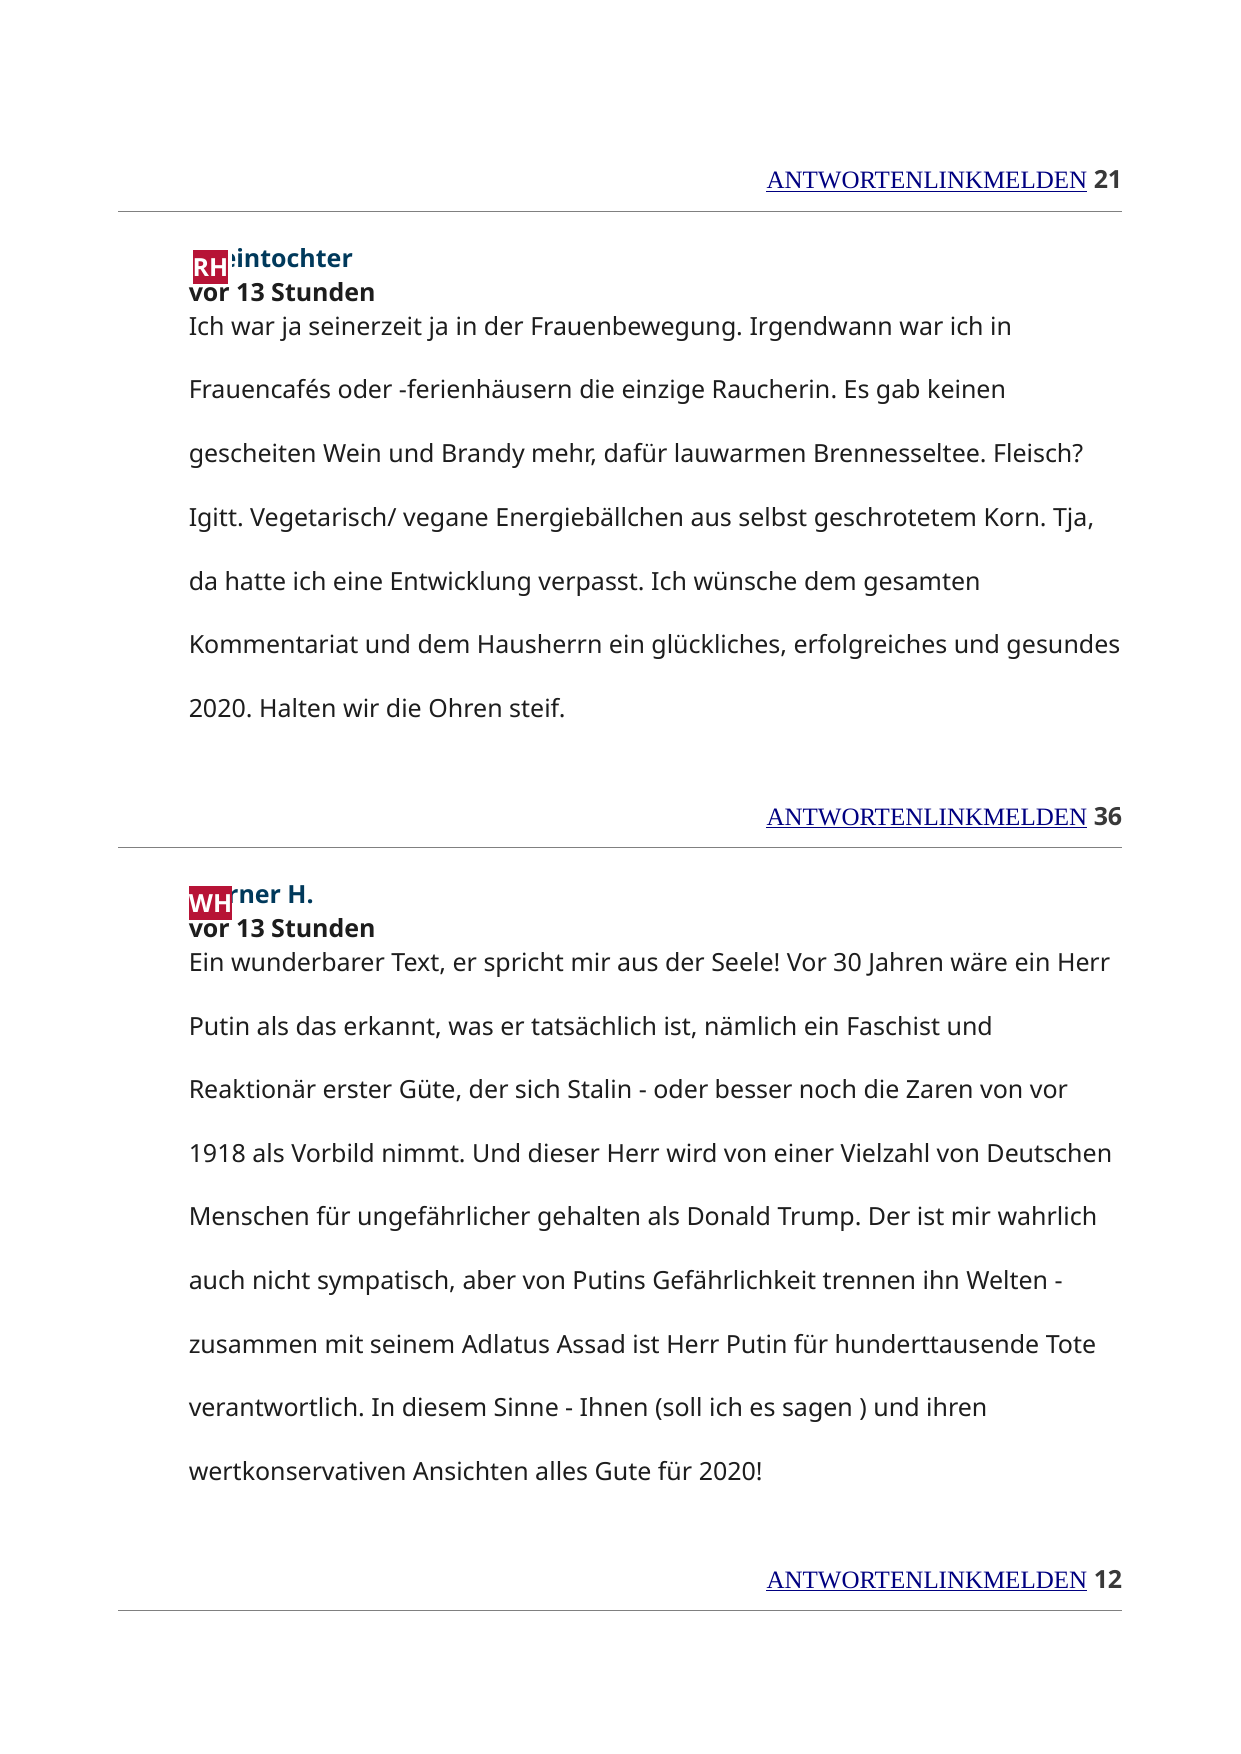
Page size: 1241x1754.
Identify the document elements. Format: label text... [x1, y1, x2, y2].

text Ich war ja seinerzeit ja in der Frauenbewegung. Irgendwann war ich in Frauencafés oder -ferienhäusern die einzige Raucherin. Es gab keinen gescheiten Wein und Brandy mehr, dafür lauwarmen Brennesseltee. Fleisch? Igitt. Vegetarisch/ vegane Energiebällchen aus selbst geschrotetem Korn. Tja, da hatte ich eine Entwicklung verpasst. Ich wünsche dem gesamten Kommentariat und dem Hausherrn ein glückliches, erfolgreiches und gesundes 2020. Halten wir die Ohren steif. [188, 308, 1122, 724]
text vor 13 Stunden [188, 910, 1122, 944]
text WH [188, 876, 232, 920]
text RH [188, 240, 232, 284]
text ANTWORTENLINKMELDEN 36 [188, 754, 1122, 832]
text Rheintochter [232, 240, 1122, 274]
text ANTWORTENLINKMELDEN 21 [188, 118, 1122, 196]
text Ein wunderbarer Text, er spricht mir aus der Seele! Vor 30 Jahren wäre ein Herr Putin als das erkannt, was er tatsächlich ist, nämlich ein Faschist und Reaktionär erster Güte, der sich Stalin - oder besser noch die Zaren von vor 1918 als Vorbild nimmt. Und dieser Herr wird von einer Vielzahl von Deutschen Menschen für ungefährlicher gehalten als Donald Trump. Der ist mir wahrlich auch nicht sympatisch, aber von Putins Gefährlichkeit trennen ihn Welten - zusammen mit seinem Adlatus Assad ist Herr Putin für hunderttausende Tote verantwortlich. In diesem Sinne - Ihnen (soll ich es sagen ) und ihren wertkonservativen Ansichten alles Gute für 2020! [188, 944, 1122, 1488]
text Werner H. [232, 876, 1122, 910]
text ANTWORTENLINKMELDEN 12 [188, 1517, 1122, 1595]
text vor 13 Stunden [188, 274, 1122, 308]
